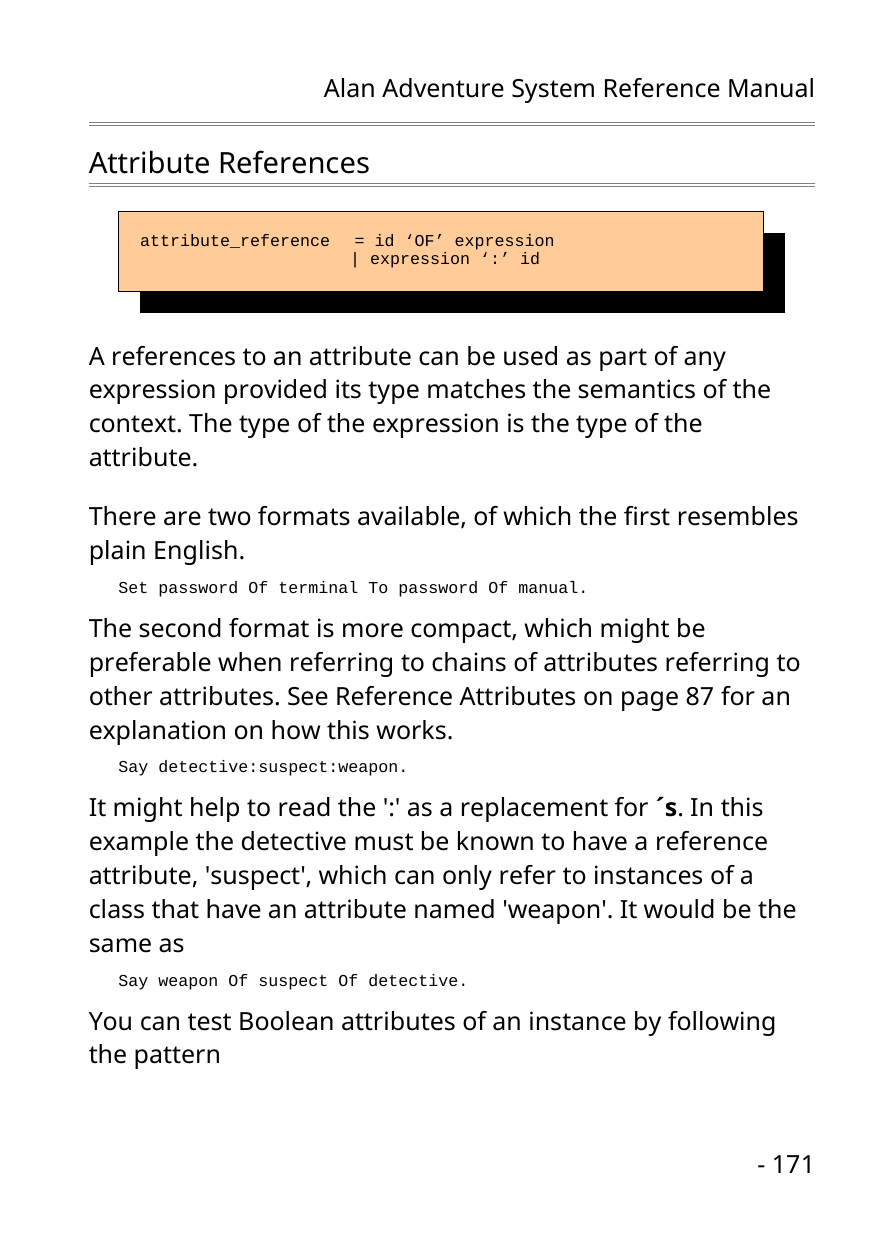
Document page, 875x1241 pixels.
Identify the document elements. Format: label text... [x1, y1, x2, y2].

text There are two formats available, of which the first resembles plain English. [88, 499, 815, 567]
text The second format is more compact, which might be preferable when referring to chains of attributes referring to other attributes. See Reference Attributes on page 69 for an explanation on how this works. [88, 611, 815, 747]
text Say weapon Of suspect Of detective. [118, 972, 815, 991]
text attribute_reference = id ‘OF’ expression | expression ‘:’ id [119, 212, 763, 291]
text Say detective:suspect:weapon. [118, 759, 815, 778]
subtitle Attribute References [88, 142, 815, 186]
text It might help to read the ':' as a replacement for ´s. In this example the detective must be known to have a reference attribute, 'suspect', which can only refer to instances of a class that have an attribute named 'weapon'. It would be the same as [88, 790, 815, 960]
text You can test Boolean attributes of an instance by following the pattern [88, 1003, 815, 1071]
text Set password Of terminal To password Of manual. [118, 580, 815, 598]
text A references to an attribute can be used as part of any expression provided its type matches the semantics of the context. The type of the expression is the type of the attribute. [88, 338, 815, 474]
